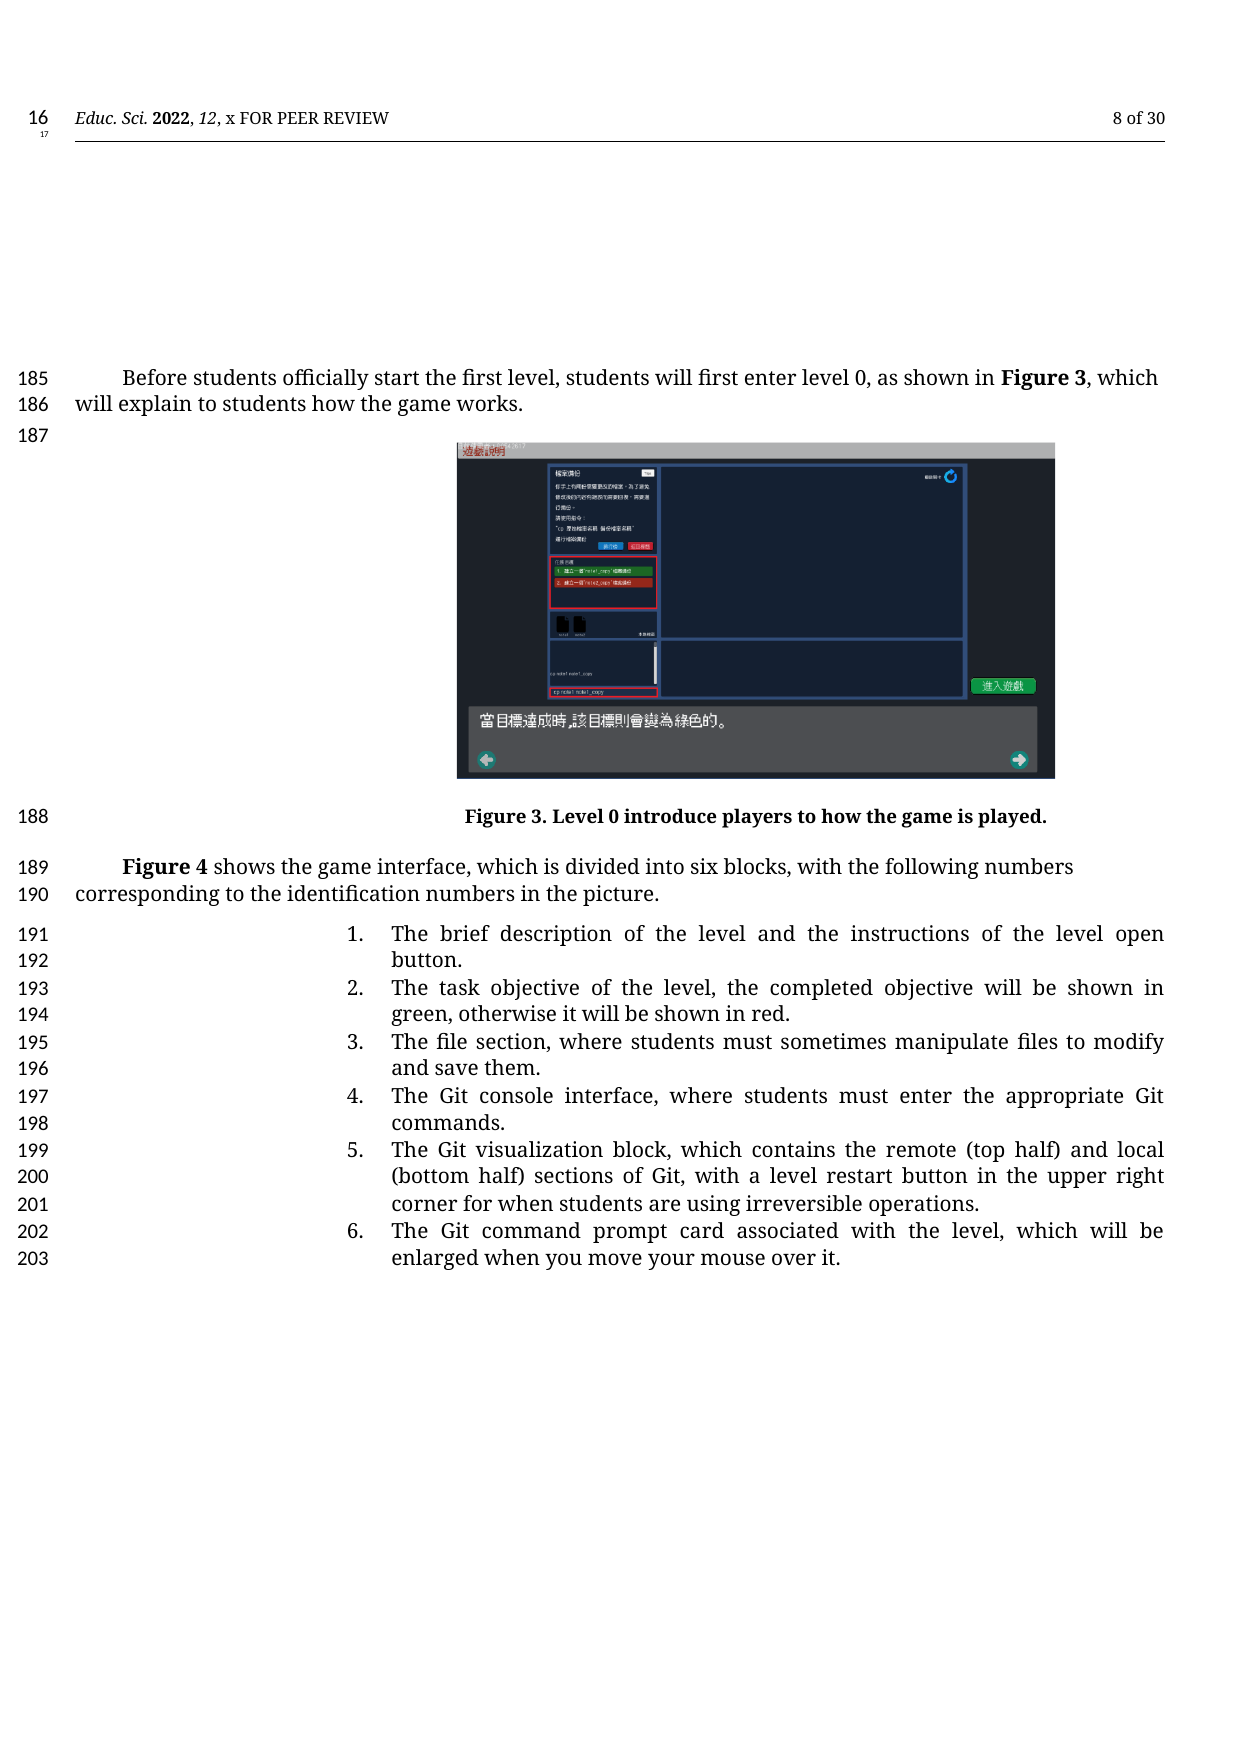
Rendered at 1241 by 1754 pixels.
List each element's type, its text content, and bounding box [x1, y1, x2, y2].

text Figure 4 shows the game interface, which is divided into six blocks, with the following numbers corresponding to the identification numbers in the picture. [75, 853, 1165, 907]
list The Git console interface, where students must enter the appropriate Git commands. [347, 1082, 1165, 1136]
list The Git command prompt card associated with the level, which will be enlarged when you move your mouse over it. [347, 1217, 1165, 1271]
list The file section, where students must sometimes manipulate files to modify and save them. [347, 1028, 1165, 1082]
list The brief description of the level and the instructions of the level open button. [347, 920, 1165, 974]
text Figure 3. Level 0 introduce players to how the game is played. [347, 804, 1165, 828]
subtitle Before students officially start the first level, students will first enter level 0, as shown in Figure 3, which will explain to students how the game works. [75, 363, 1165, 417]
list The Git visualization block, which contains the remote (top half) and local (bottom half) sections of Git, with a level restart button in the upper right corner for when students are using irreversible operations. [347, 1136, 1165, 1217]
list The task objective of the level, the completed objective will be shown in green, otherwise it will be shown in red. [347, 974, 1165, 1028]
